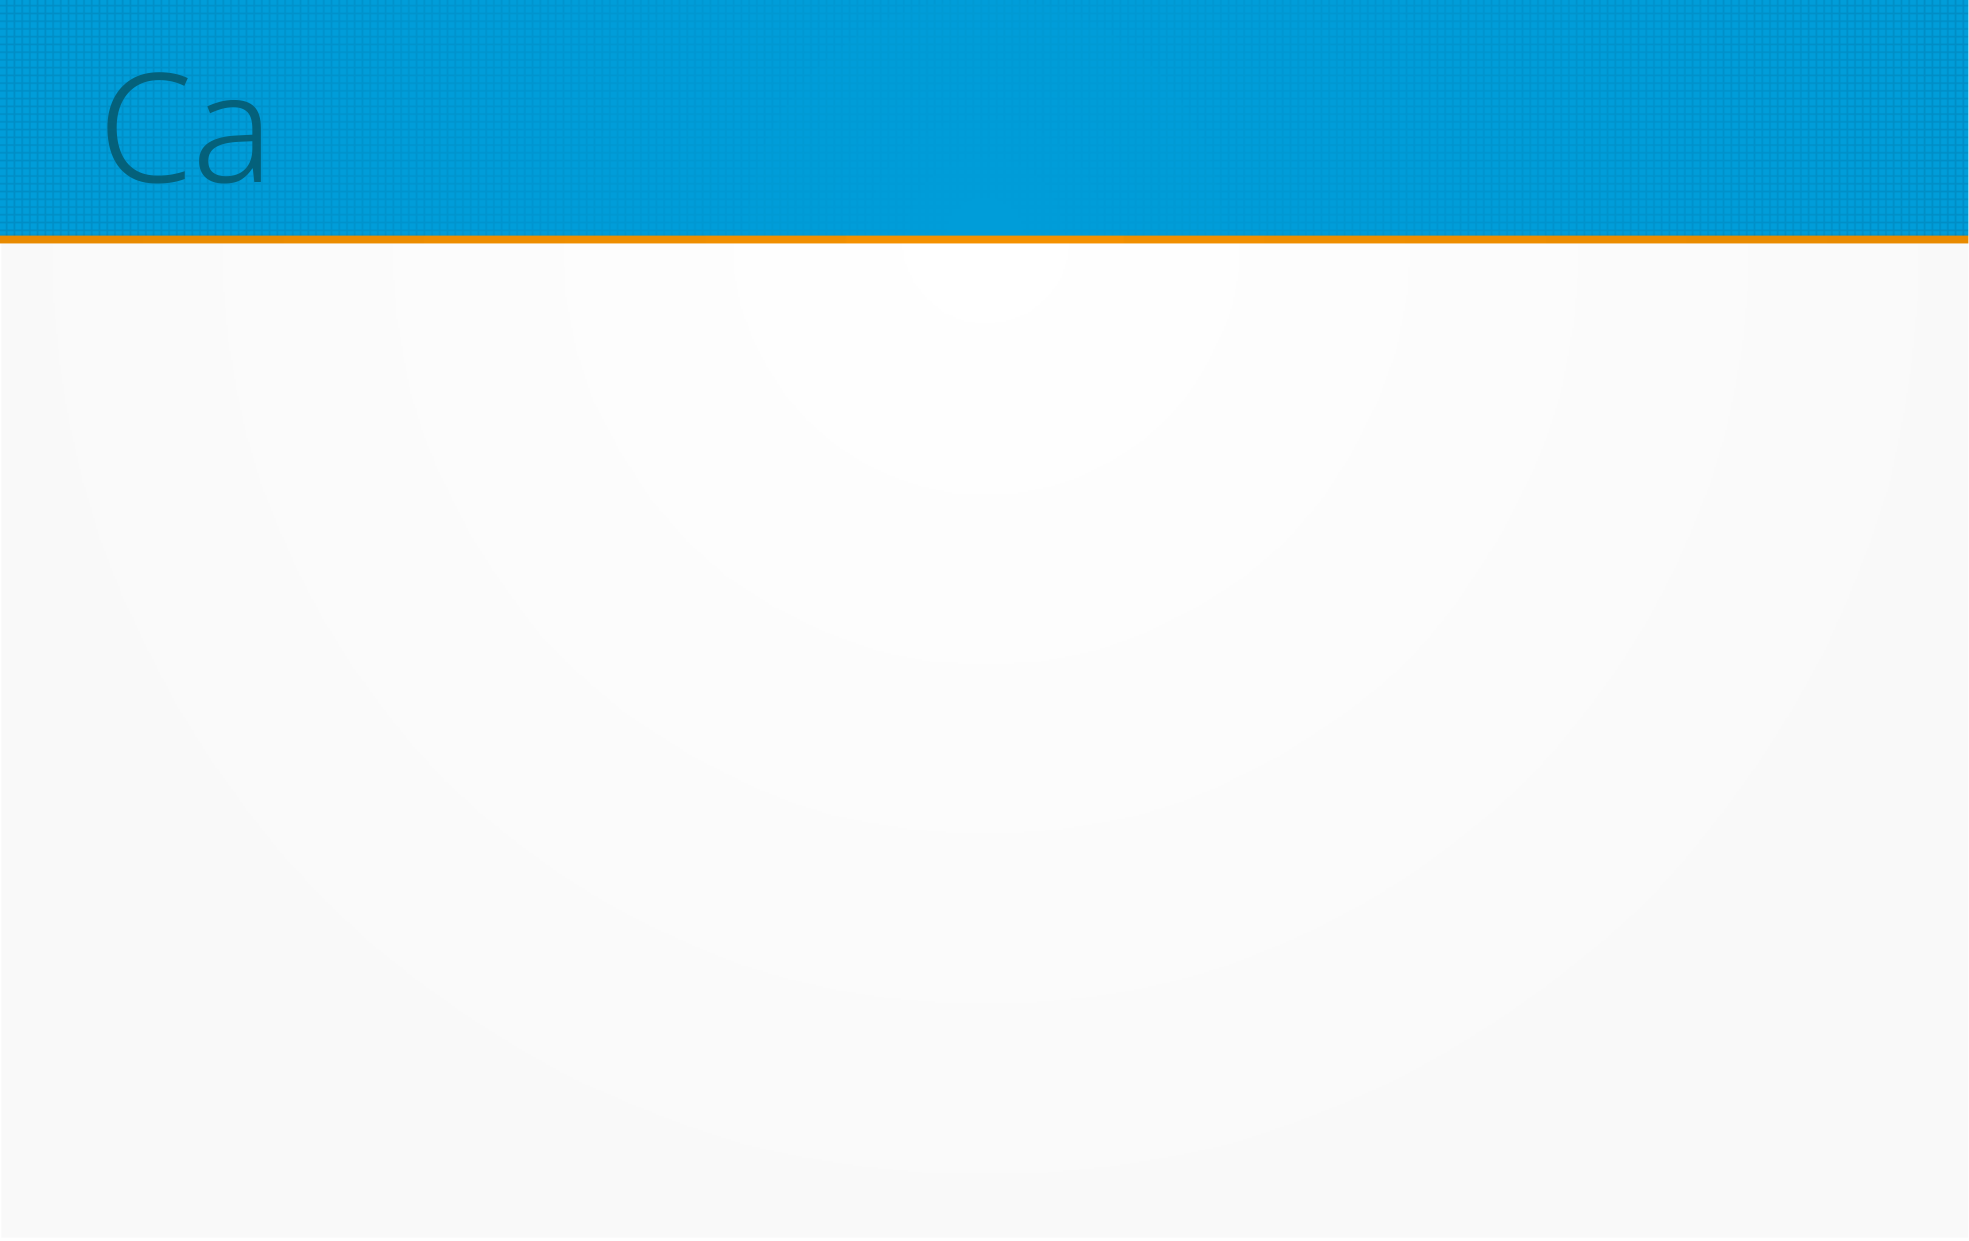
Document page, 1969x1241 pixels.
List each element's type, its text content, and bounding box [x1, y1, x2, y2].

title Ca [98, 19, 1870, 227]
picture [0, 236, 1969, 1241]
